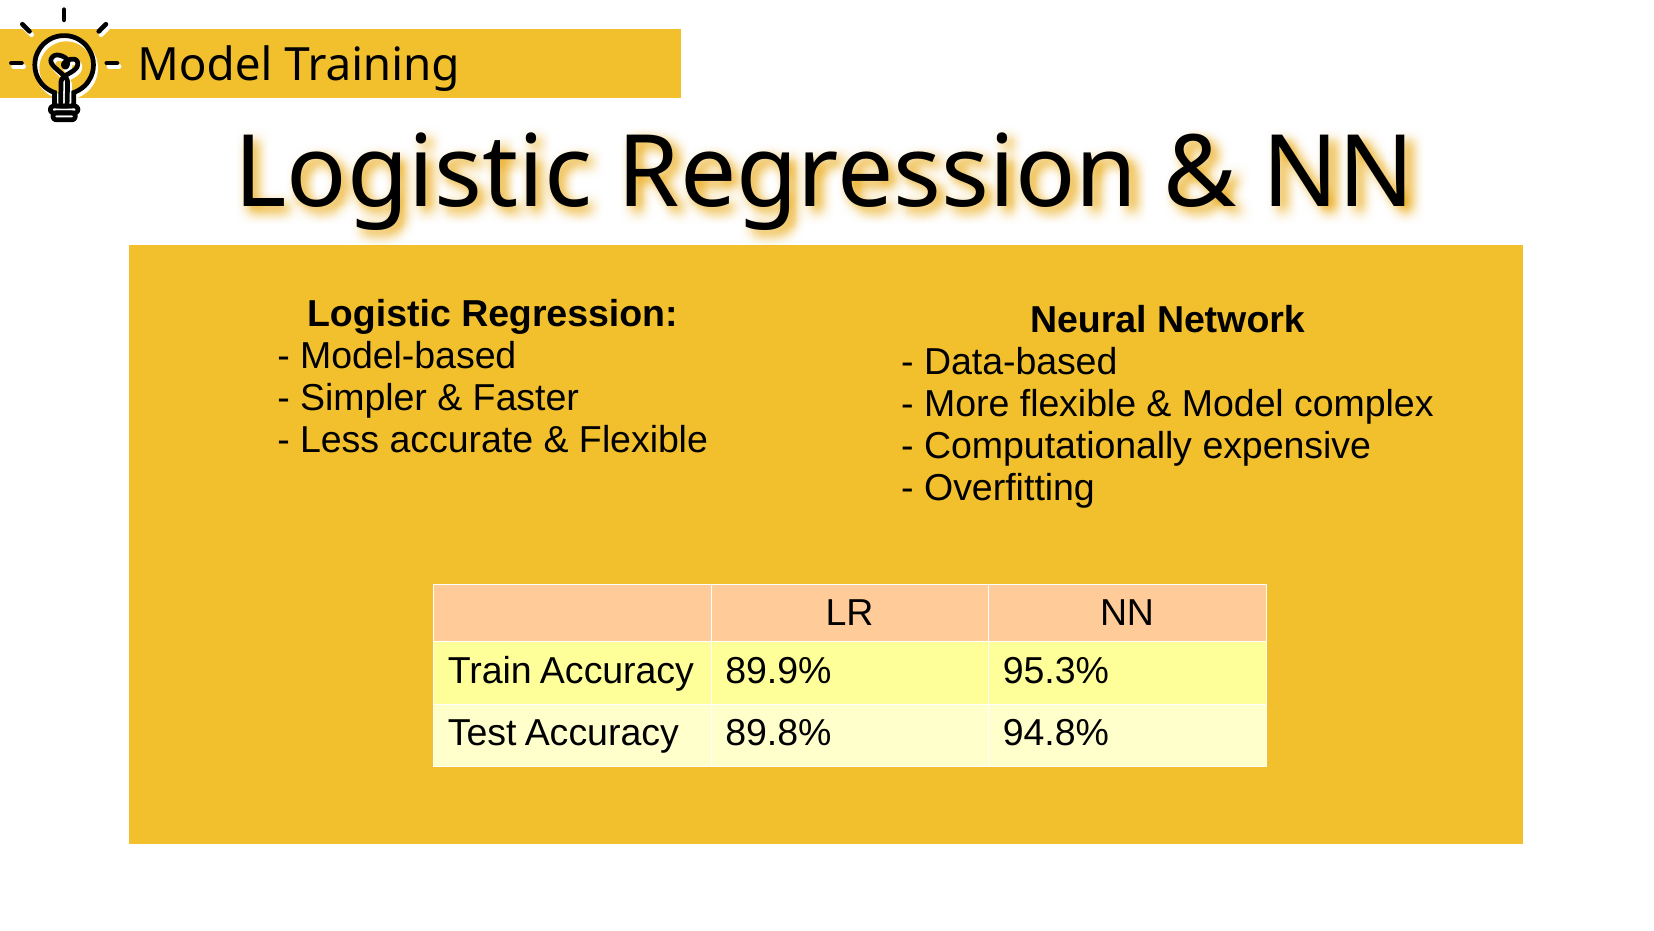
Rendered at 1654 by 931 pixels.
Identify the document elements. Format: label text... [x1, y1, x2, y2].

table_header [434, 585, 711, 641]
table_header NN [989, 585, 1266, 641]
title Model Training [137, 22, 584, 102]
table_cell Test Accuracy [434, 705, 711, 766]
table_header LR [712, 585, 988, 641]
table_cell 94.8% [989, 705, 1266, 766]
text_box Neural Network - Data-based - More flexible & Model complex - Computationally expensive - Overfitting [886, 291, 1449, 516]
table_cell Train Accuracy [434, 642, 711, 704]
text_box Logistic Regression: - Model-based - Simpler & Faster - Less accurate & Flexible [262, 284, 723, 468]
table_cell 95.3% [989, 642, 1266, 704]
title Logistic Regression & NN [150, 14, 1501, 322]
table_cell 89.9% [712, 642, 988, 704]
table_cell 89.8% [712, 705, 988, 766]
